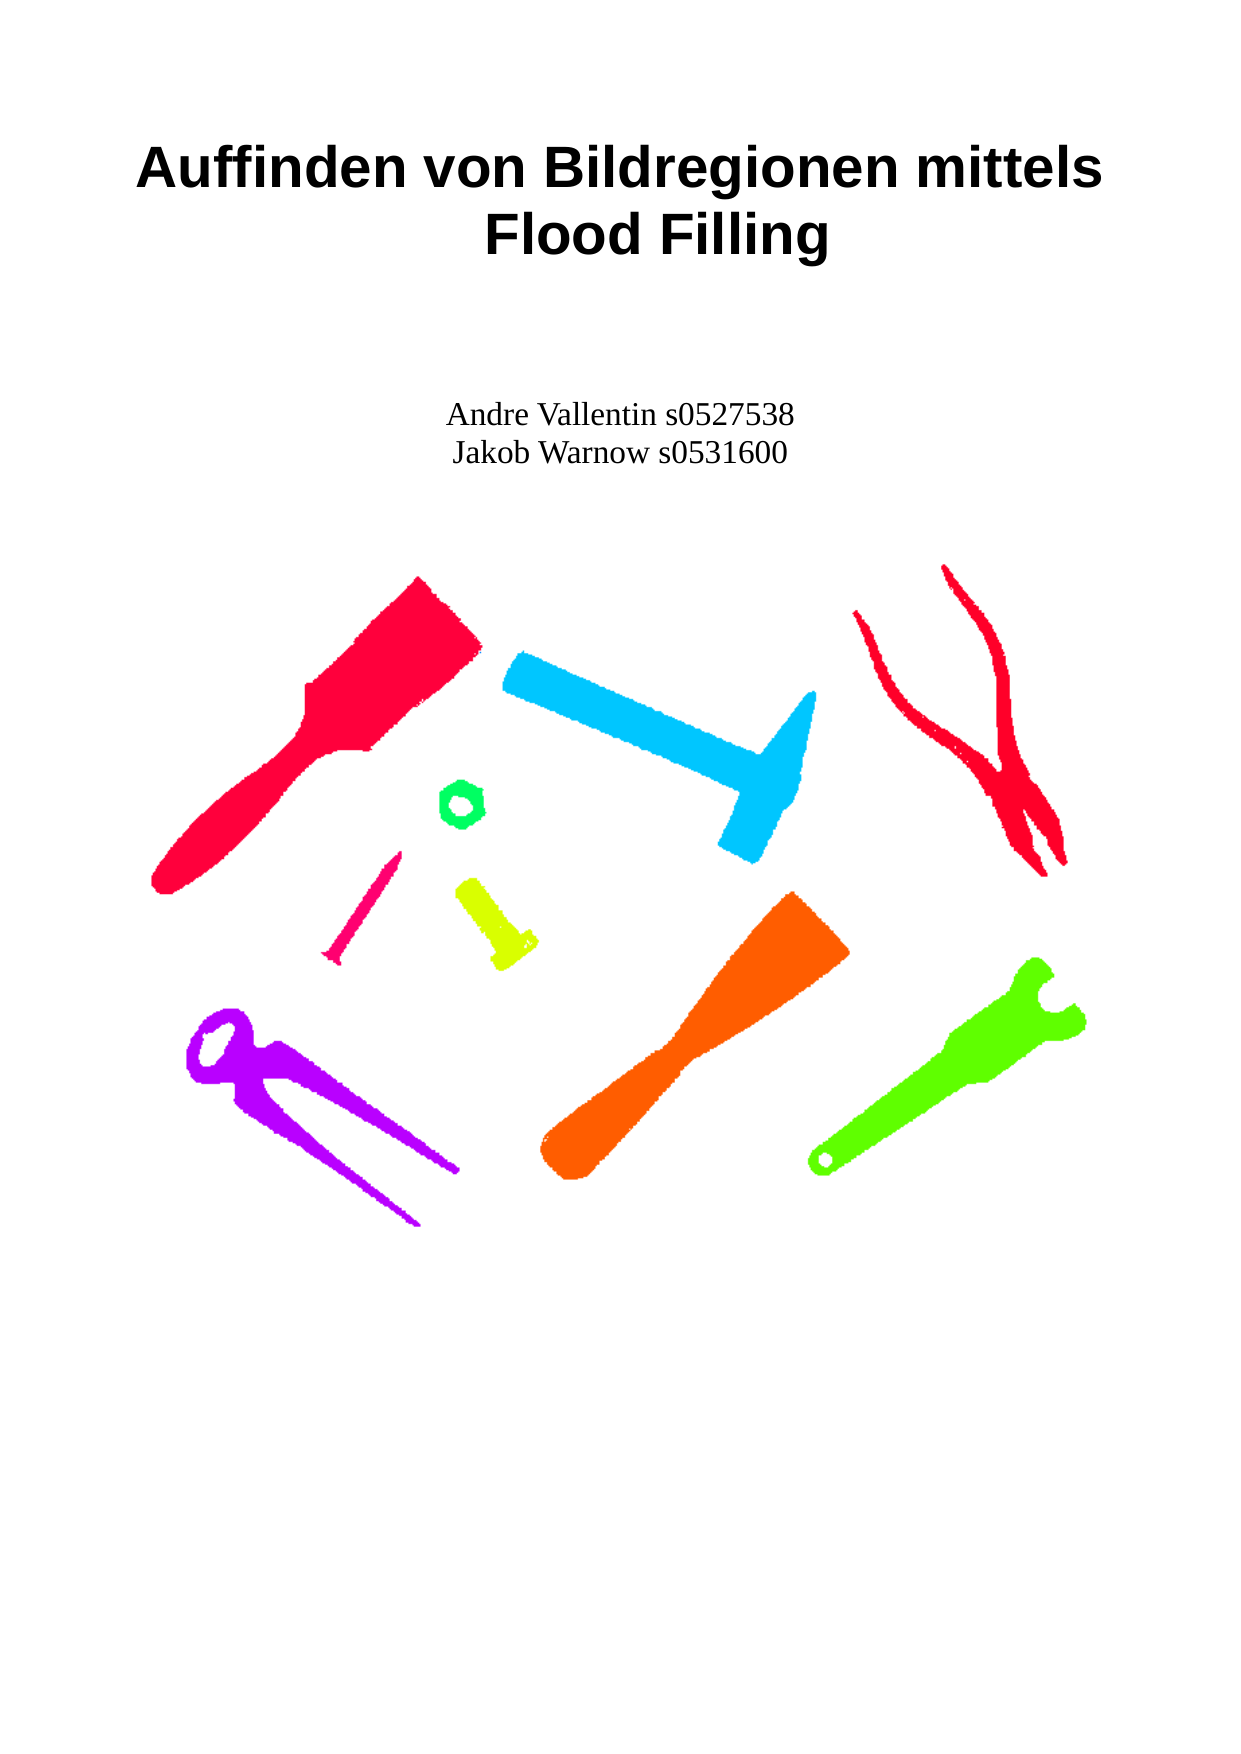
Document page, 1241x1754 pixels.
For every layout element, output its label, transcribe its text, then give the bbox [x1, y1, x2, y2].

text Jakob Warnow s0531600 [118, 433, 1122, 471]
picture [118, 547, 1123, 1239]
subtitle Auffinden von Bildregionen mittels Flood Filling [118, 133, 1122, 267]
text Andre Vallentin s0527538 [118, 394, 1122, 433]
